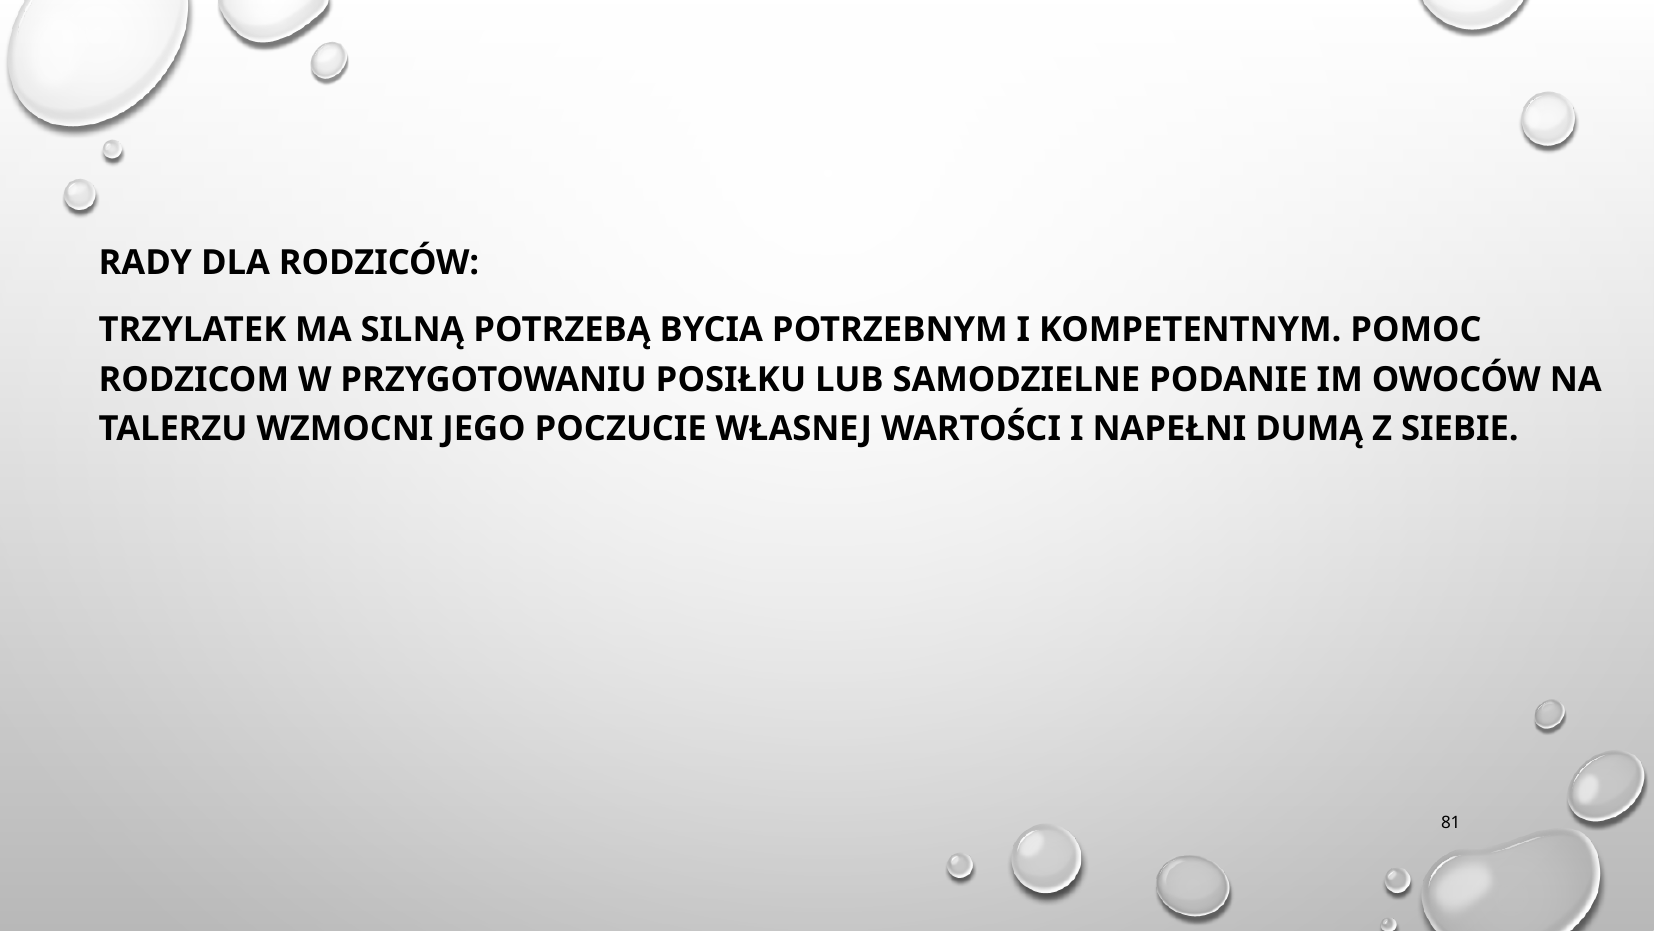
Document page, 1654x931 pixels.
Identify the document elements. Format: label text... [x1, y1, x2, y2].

list Rady dla rodziców: Trzylatek ma silną potrzebą bycia potrzebnym i kompetentnym. Pomoc rodzicom w przygotowaniu posiłku lub samodzielne podanie im owoców na talerzu wzmocni jego poczucie własnej wartości i napełni dumą z siebie. [83, 224, 1654, 764]
text_box [1426, 798, 1530, 848]
